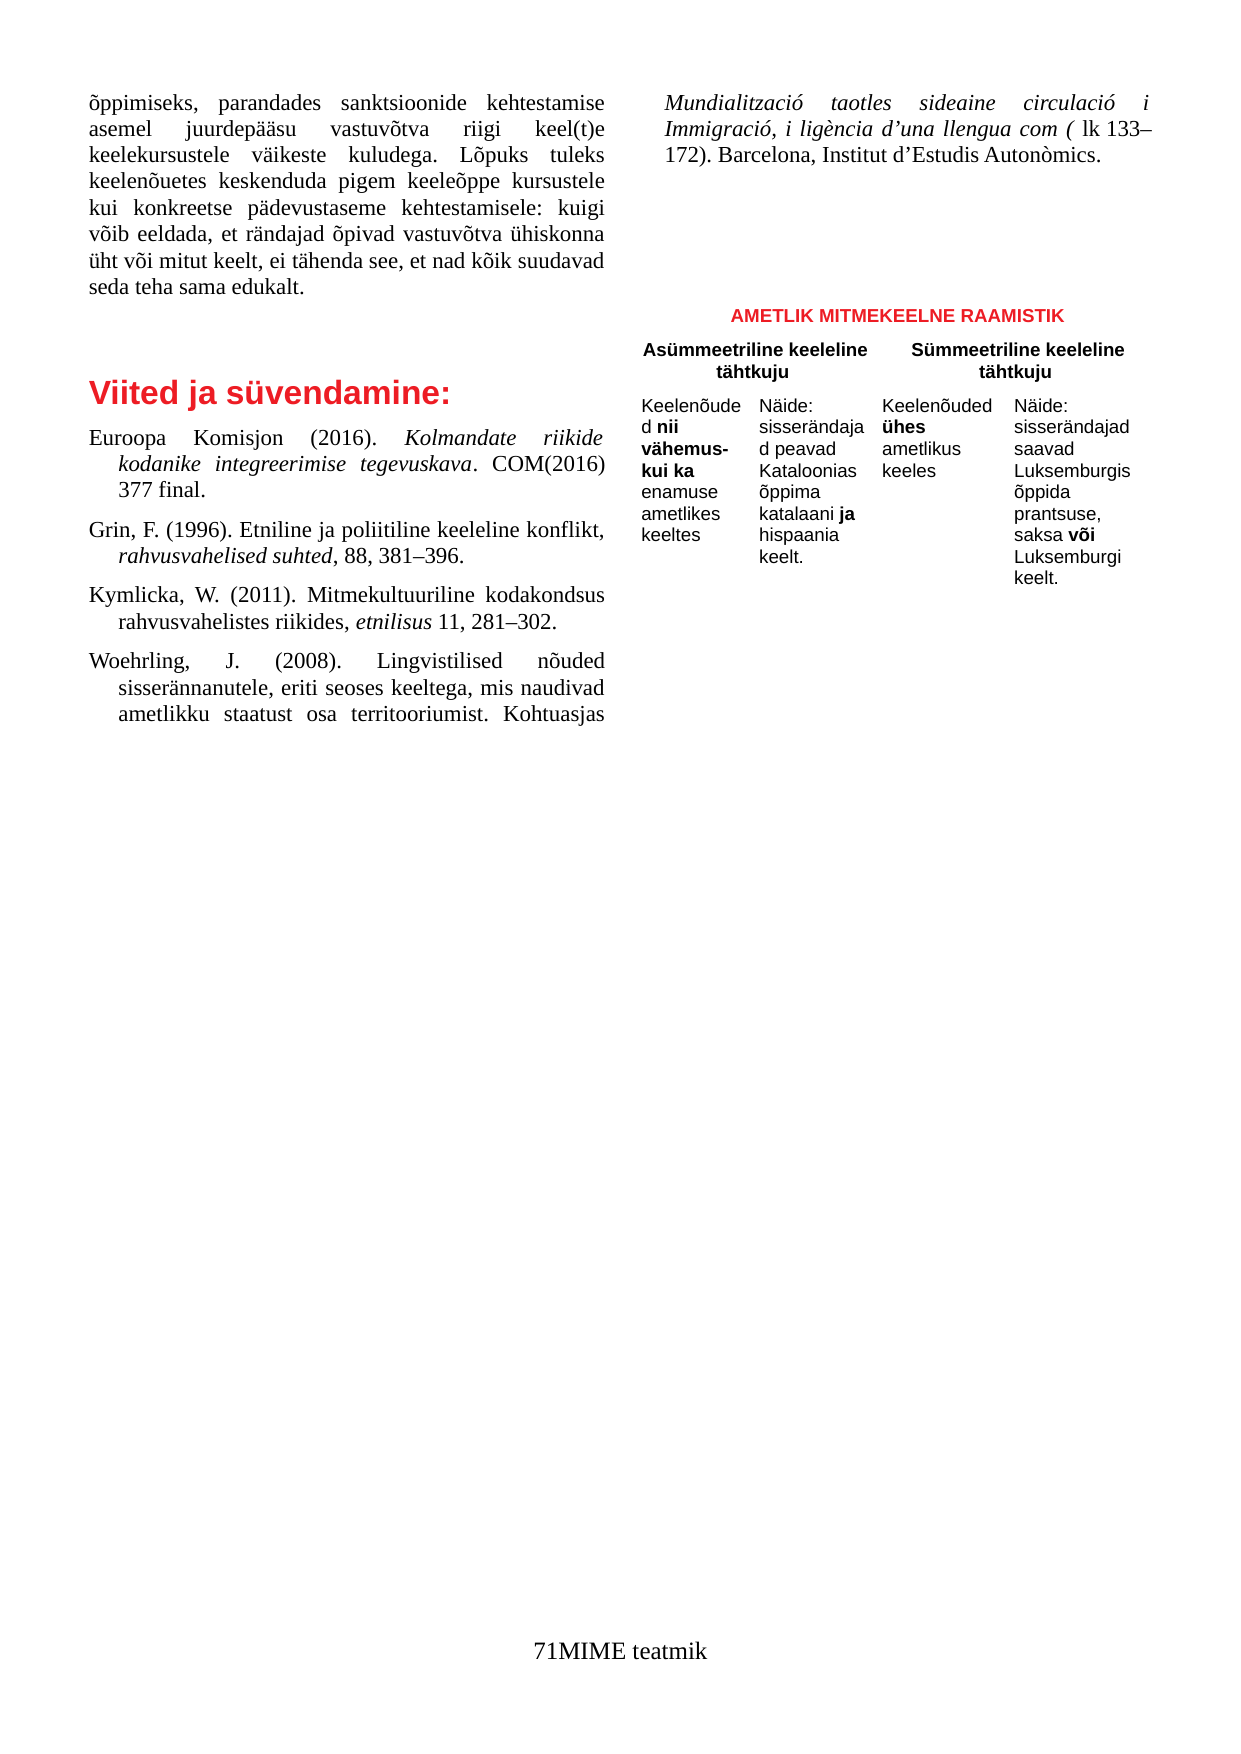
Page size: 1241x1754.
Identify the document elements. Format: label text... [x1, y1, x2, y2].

text Grin, F. (1996). Etniline ja poliitiline keeleline konflikt, rahvusvahelised suhted, 88, 381–396. [88, 516, 605, 568]
table_cell Asümmeetriline keeleline tähtkuju [635, 333, 876, 388]
table_cell Keelenõuded ühes ametlikus keeles [876, 389, 1008, 595]
table_cell Keelenõuded nii vähemus- kui ka enamuse ametlikes keeltes [635, 389, 753, 595]
table_cell Sümmeetriline keeleline tähtkuju [876, 333, 1160, 388]
text õppimiseks, parandades sanktsioonide kehtestamise asemel juurdepääsu vastuvõtva riigi keel(t)e keelekursustele väikeste kuludega. Lõpuks tuleks keelenõuetes keskenduda pigem keeleõppe kursustele kui konkreetse pädevustaseme kehtestamisele: kuigi võib eeldada, et rändajad õpivad vastuvõtva ühiskonna üht või mitut keelt, ei tähenda see, et nad kõik suudavad seda teha sama edukalt. [88, 88, 605, 299]
table_header AMETLIK MITMEKEELNE RAAMISTIK [635, 299, 1160, 333]
table_cell Näide: sisserändajad peavad Kataloonias õppima katalaani ja hispaania keelt. [753, 389, 876, 595]
text Mundialització taotles sideaine circulació i Immigració, i ligència d’una llengua com ( lk 133–172). Barcelona, Institut d’Estudis Autonòmics. [635, 88, 1152, 168]
text Euroopa Komisjon (2016). Kolmandate riikide kodanike integreerimise tegevuskava. COM(2016) 377 final. [88, 424, 605, 503]
text Woehrling, J. (2008). Lingvistilised nõuded sisserännanutele, eriti seoses keeltega, mis naudivad ametlikku staatust osa territooriumist. Kohtuasjas [88, 647, 605, 726]
table_cell Näide: sisserändajad saavad Luksemburgis õppida prantsuse, saksa või Luksemburgi keelt. [1008, 389, 1160, 595]
subtitle Viited ja süvendamine: [88, 373, 605, 411]
text Kymlicka, W. (2011). Mitmekultuuriline kodakondsus rahvusvahelistes riikides, etnilisus 11, 281–302. [88, 582, 605, 634]
